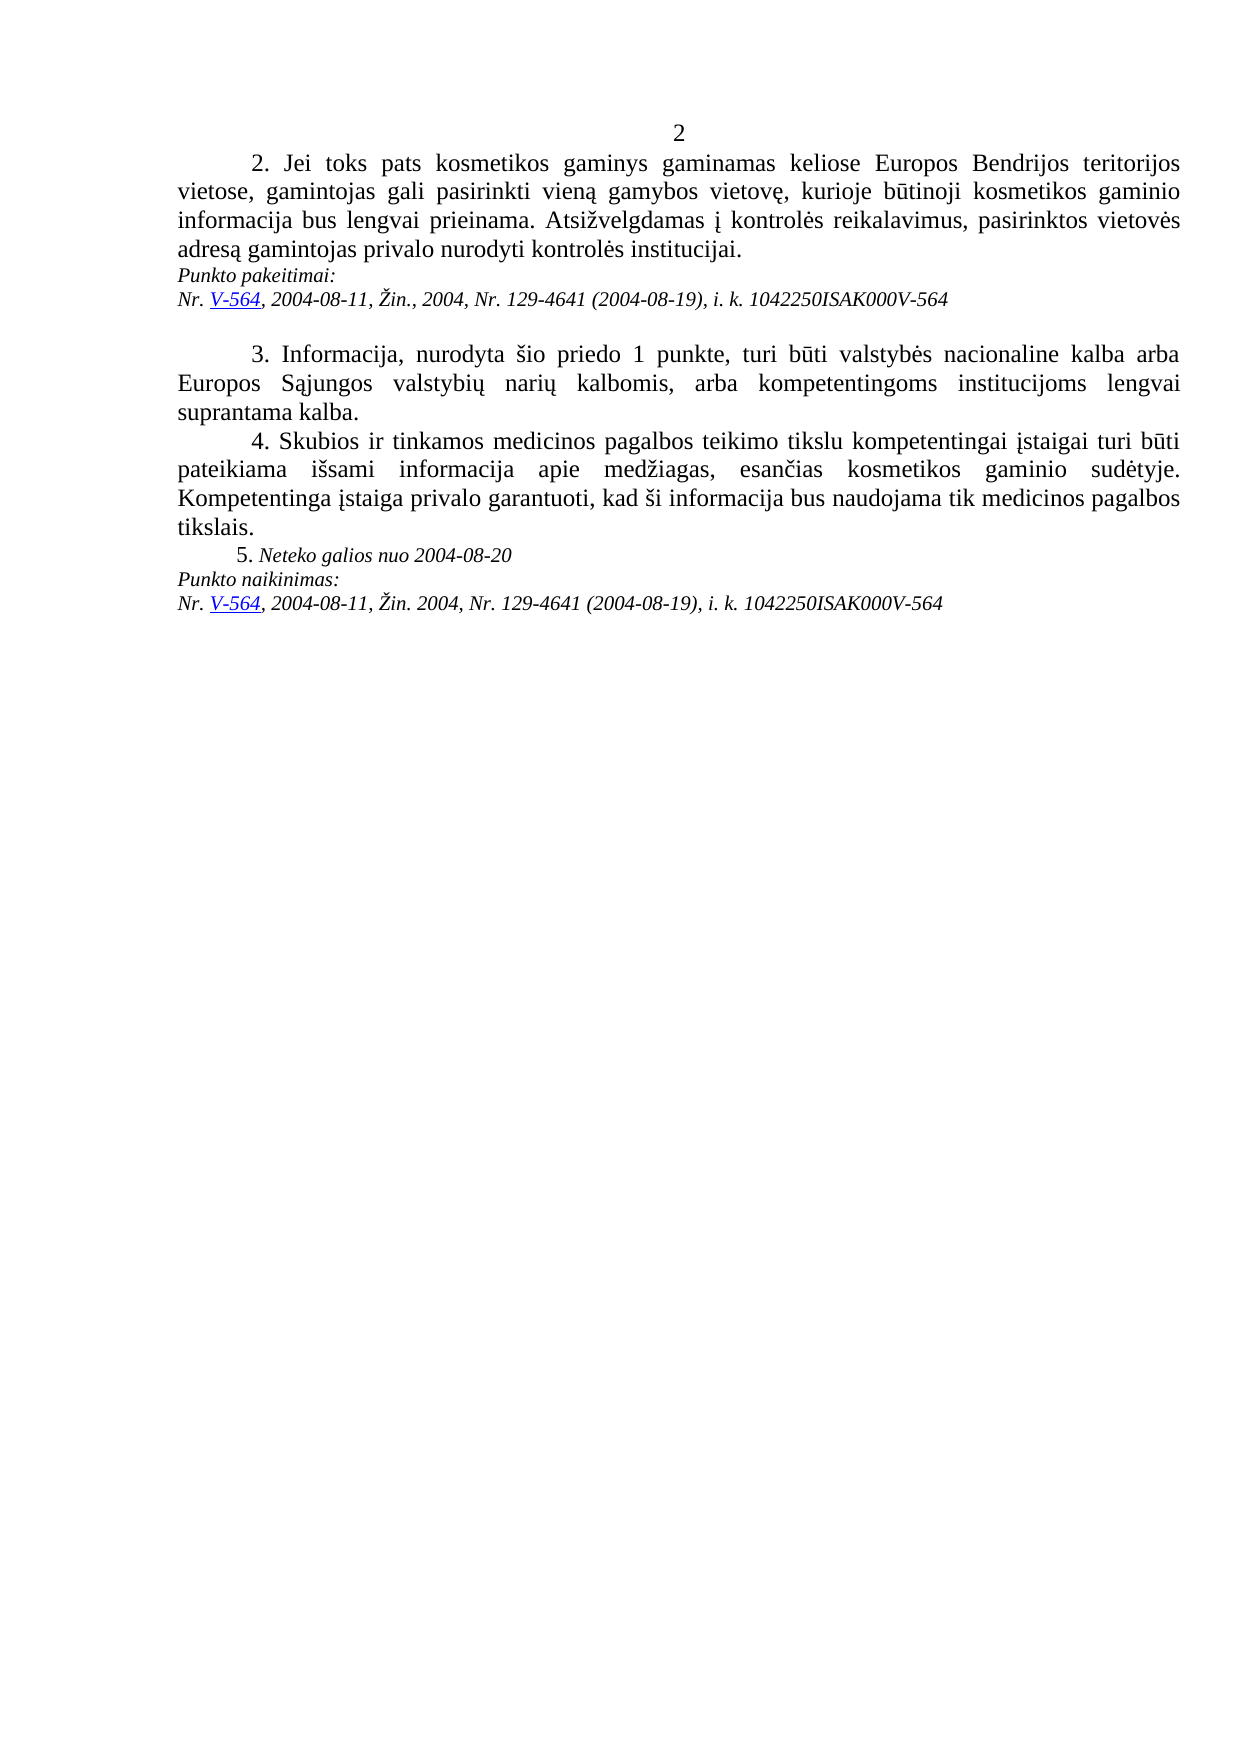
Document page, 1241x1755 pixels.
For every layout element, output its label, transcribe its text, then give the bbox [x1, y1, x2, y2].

text Punkto naikinimas: [177, 567, 1181, 591]
text 3. Informacija, nurodyta šio priedo 1 punkte, turi būti valstybės nacionaline kalba arba Europos Sąjungos valstybių narių kalbomis, arba kompetentingoms institucijoms lengvai suprantama kalba. [177, 339, 1181, 426]
text 2. Jei toks pats kosmetikos gaminys gaminamas keliose Europos Bendrijos teritorijos vietose, gamintojas gali pasirinkti vieną gamybos vietovę, kurioje būtinoji kosmetikos gaminio informacija bus lengvai prieinama. Atsižvelgdamas į kontrolės reikalavimus, pasirinktos vietovės adresą gamintojas privalo nurodyti kontrolės institucijai. [177, 148, 1181, 263]
text Nr. V-564, 2004-08-11, Žin. 2004, Nr. 129-4641 (2004-08-19), i. k. 1042250ISAK000V-564 [177, 591, 1181, 615]
text Nr. V-564, 2004-08-11, Žin., 2004, Nr. 129-4641 (2004-08-19), i. k. 1042250ISAK000V-564 [177, 287, 1181, 311]
text Punkto pakeitimai: [177, 263, 1181, 287]
text 4. Skubios ir tinkamos medicinos pagalbos teikimo tikslu kompetentingai įstaigai turi būti pateikiama išsami informacija apie medžiagas, esančias kosmetikos gaminio sudėtyje. Kompetentinga įstaiga privalo garantuoti, kad ši informacija bus naudojama tik medicinos pagalbos tikslais. [177, 426, 1181, 541]
text 5. Neteko galios nuo 2004-08-20 [177, 541, 1181, 567]
